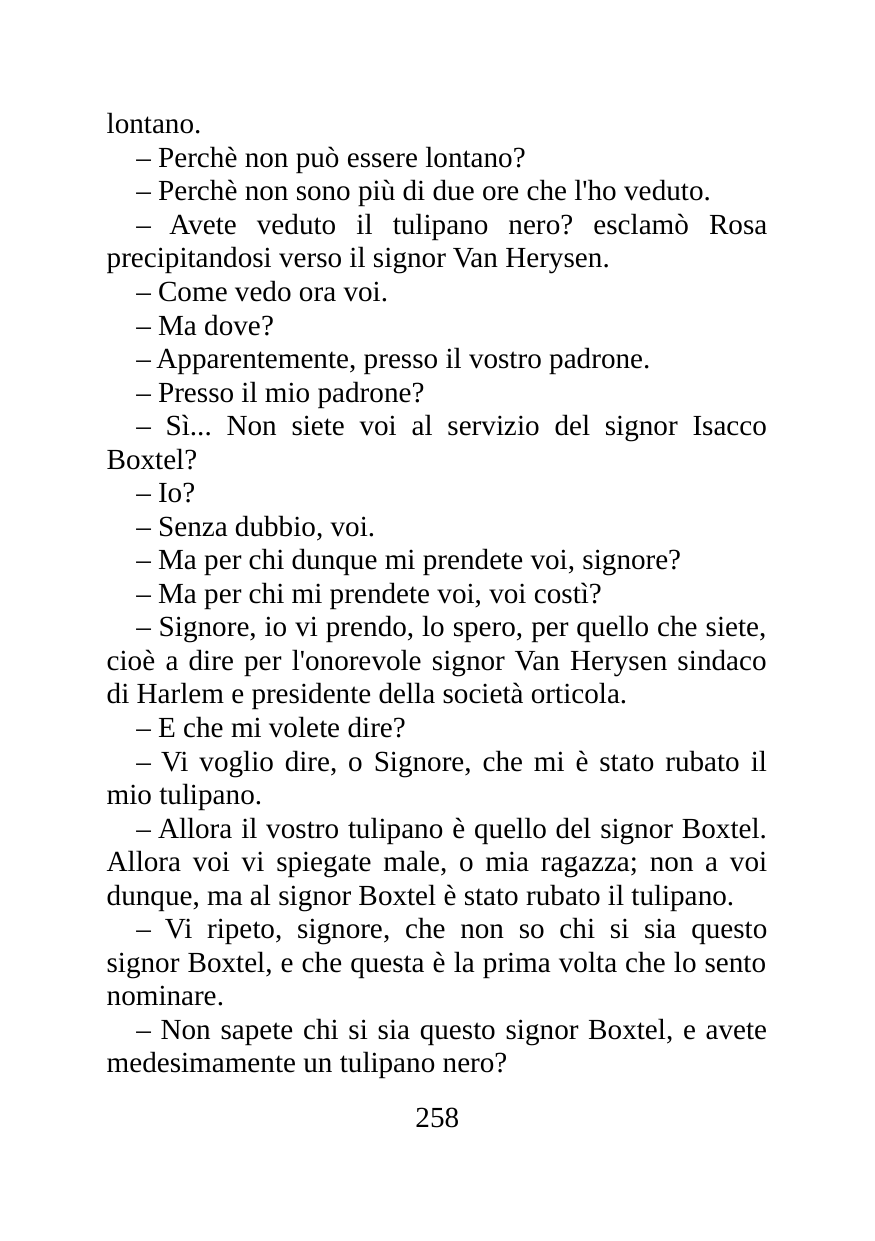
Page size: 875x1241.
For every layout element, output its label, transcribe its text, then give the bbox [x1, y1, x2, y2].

text ‒ Ma per chi dunque mi prendete voi, signore? [106, 542, 768, 576]
text ‒ Sì... Non siete voi al servizio del signor Isacco Boxtel? [106, 408, 768, 475]
text ‒ Io? [106, 475, 768, 509]
text ‒ Presso il mio padrone? [106, 375, 768, 408]
text ‒ Allora il vostro tulipano è quello del signor Boxtel. Allora voi vi spiegate male, o mia ragazza; non a voi dunque, ma al signor Boxtel è stato rubato il tulipano. [106, 811, 768, 911]
text ‒ Vi voglio dire, o Signore, che mi è stato rubato il mio tulipano. [106, 744, 768, 811]
text ‒ Avete veduto il tulipano nero? esclamò Rosa precipitandosi verso il signor Van Herysen. [106, 207, 768, 274]
text ‒ Come vedo ora voi. [106, 274, 768, 308]
text ‒ E che mi volete dire? [106, 710, 768, 744]
text ‒ Vi ripeto, signore, che non so chi si sia questo signor Boxtel, e che questa è la prima volta che lo sento nominare. [106, 911, 768, 1012]
text ‒ Perchè non può essere lontano? [106, 140, 768, 173]
text ‒ Non sapete chi si sia questo signor Boxtel, e avete medesimamente un tulipano nero? [106, 1012, 768, 1079]
text ‒ Senza dubbio, voi. [106, 509, 768, 542]
text ‒ Apparentemente, presso il vostro padrone. [106, 341, 768, 375]
text ‒ Ma per chi mi prendete voi, voi costì? [106, 576, 768, 609]
text lontano. [106, 106, 768, 140]
text ‒ Signore, io vi prendo, lo spero, per quello che siete, cioè a dire per l'onorevole signor Van Herysen sindaco di Harlem e presidente della società orticola. [106, 609, 768, 710]
text ‒ Ma dove? [106, 308, 768, 341]
text ‒ Perchè non sono più di due ore che l'ho veduto. [106, 173, 768, 207]
